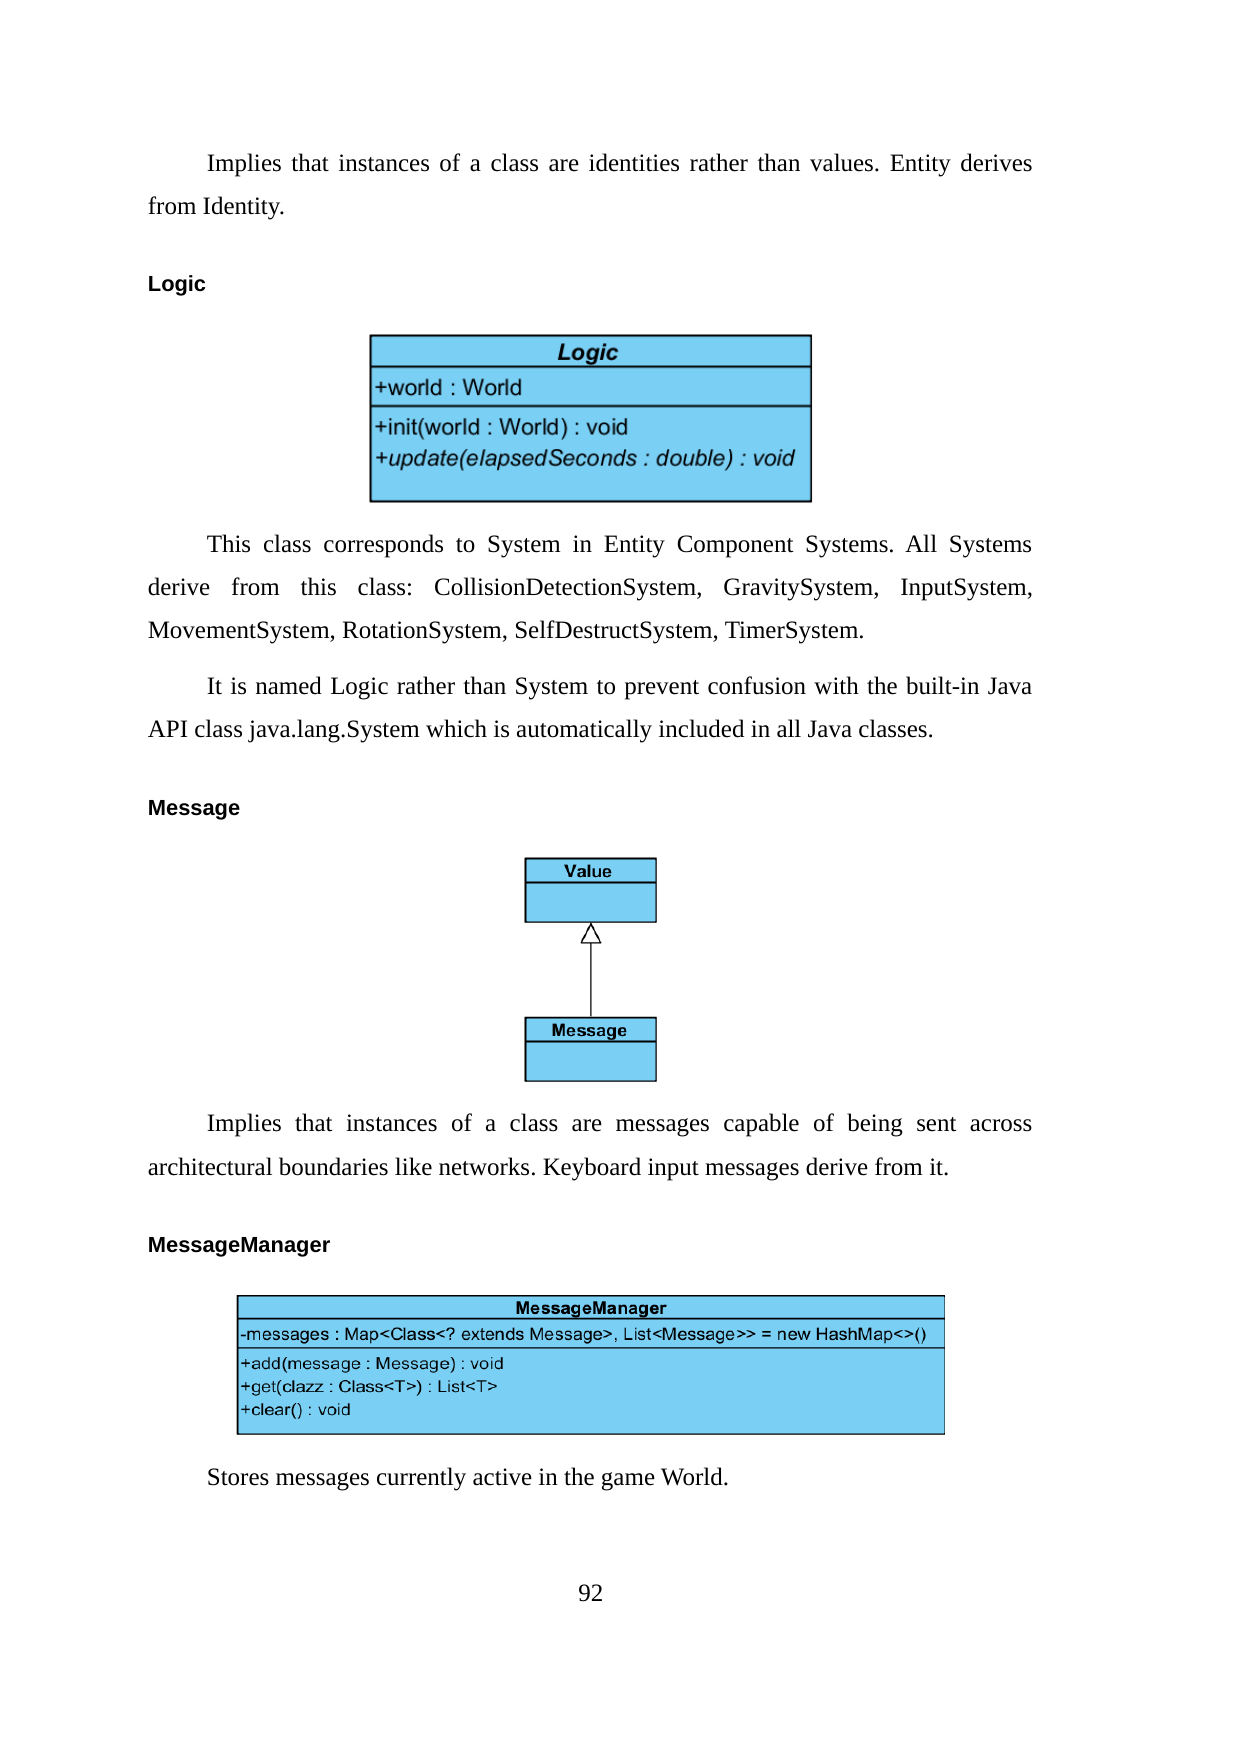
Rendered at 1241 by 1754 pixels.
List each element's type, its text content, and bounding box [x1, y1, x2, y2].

text Implies that instances of a class are messages capable of being sent across architectural boundaries like networks. Keyboard input messages derive from it. [148, 1108, 1033, 1180]
text Implies that instances of a class are identities rather than values. Entity derives from Identity. [148, 148, 1033, 219]
subtitle Message [148, 795, 1033, 820]
subtitle MessageManager [148, 1232, 1033, 1257]
picture [524, 857, 657, 1082]
text Stores messages currently active in the game World. [148, 1462, 1033, 1491]
text This class corresponds to System in Entity Component Systems. All Systems derive from this class: CollisionDetectionSystem, GravitySystem, InputSystem, MovementSystem, RotationSystem, SelfDestructSystem, TimerSystem. [148, 529, 1033, 644]
text It is named Logic rather than System to prevent confusion with the built-in Java API class java.lang.System which is automatically included in all Java classes. [148, 671, 1033, 743]
picture [369, 334, 813, 503]
picture [236, 1295, 945, 1435]
subtitle Logic [148, 271, 1033, 297]
